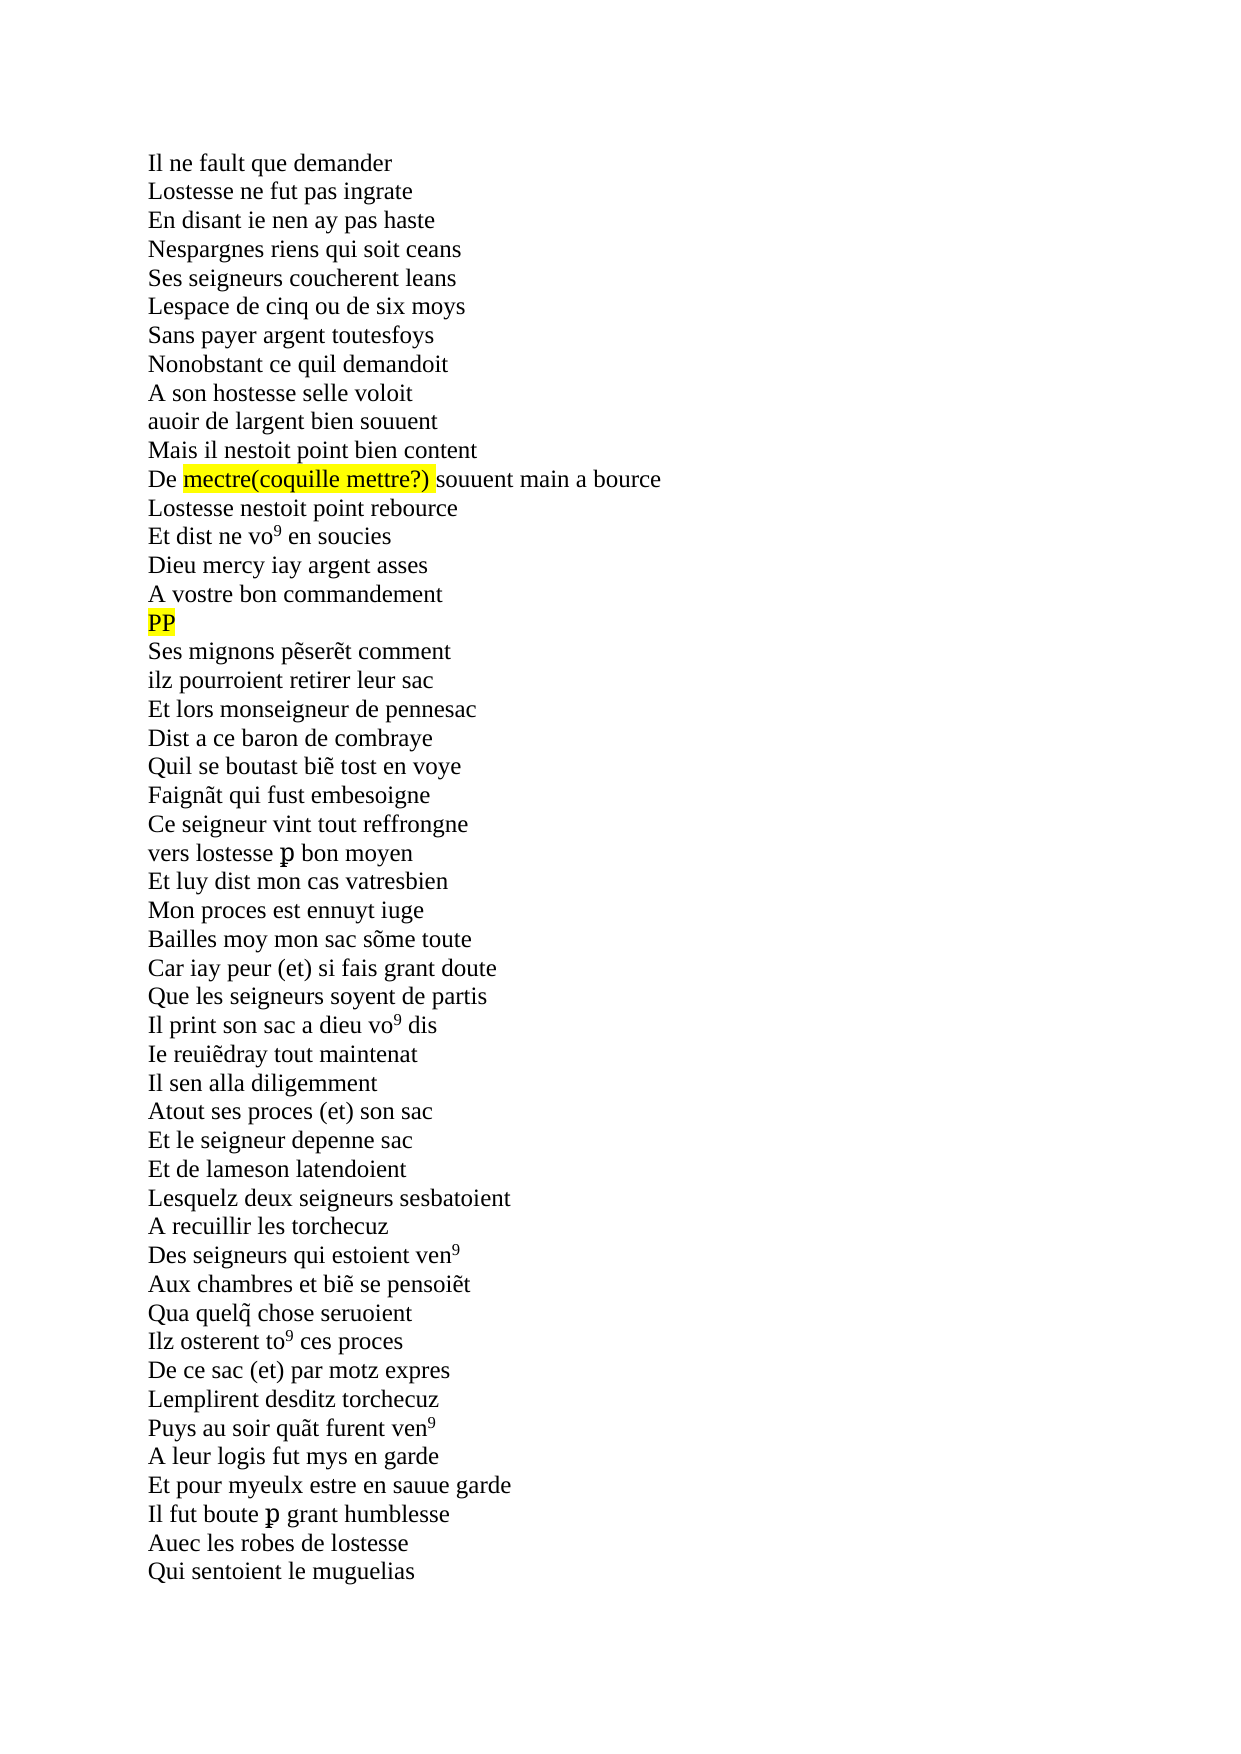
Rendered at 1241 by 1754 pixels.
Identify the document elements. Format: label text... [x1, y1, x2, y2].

text Ilz osterent to9 ces proces [148, 1326, 1093, 1355]
text Sans payer argent toutesfoys [148, 320, 1093, 349]
text Puys au soir quãt furent ven9 [148, 1413, 1093, 1441]
text Qui sentoient le muguelias [148, 1556, 1093, 1585]
text vers lostesse ꝑ bon moyen [148, 838, 1093, 866]
text Auec les robes de lostesse [148, 1528, 1093, 1556]
text Et pour myeulx estre en sauue garde [148, 1470, 1093, 1499]
text De mectre(coquille mettre?) souuent main a bource [148, 464, 1093, 493]
text Dist a ce baron de combraye [148, 723, 1093, 751]
text Lesquelz deux seigneurs sesbatoient [148, 1183, 1093, 1211]
text Il fut boute ꝑ grant humblesse [148, 1499, 1093, 1528]
text Que les seigneurs soyent de partis [148, 981, 1093, 1010]
text Dieu mercy iay argent asses [148, 550, 1093, 579]
text Lespace de cinq ou de six moys [148, 291, 1093, 320]
text En disant ie nen ay pas haste [148, 205, 1093, 234]
text Et le seigneur depenne sac [148, 1125, 1093, 1154]
text auoir de largent bien souuent [148, 406, 1093, 435]
text Et de lameson latendoient [148, 1154, 1093, 1183]
text A recuillir les torchecuz [148, 1211, 1093, 1240]
text Et dist ne vo9 en soucies [148, 521, 1093, 550]
text A son hostesse selle voloit [148, 378, 1093, 406]
text De ce sac (et) par motz expres [148, 1355, 1093, 1384]
text Atout ses proces (et) son sac [148, 1096, 1093, 1125]
text Il print son sac a dieu vo9 dis [148, 1010, 1093, 1039]
text Il ne fault que demander [148, 148, 1093, 176]
text Et lors monseigneur de pennesac [148, 694, 1093, 723]
text Lostesse nestoit point rebource [148, 493, 1093, 521]
text Nonobstant ce quil demandoit [148, 349, 1093, 378]
text PP [148, 608, 1093, 636]
text Nespargnes riens qui soit ceans [148, 234, 1093, 263]
text Ce seigneur vint tout reffrongne [148, 809, 1093, 838]
text Quil se boutast biẽ tost en voye [148, 751, 1093, 780]
text A leur logis fut mys en garde [148, 1441, 1093, 1470]
text Ie reuiẽdray tout maintenat [148, 1039, 1093, 1068]
text Mon proces est ennuyt iuge [148, 895, 1093, 924]
text Faignãt qui fust embesoigne [148, 780, 1093, 809]
text Des seigneurs qui estoient ven9 [148, 1240, 1093, 1269]
text Ses seigneurs coucherent leans [148, 263, 1093, 291]
text Bailles moy mon sac sõme toute [148, 924, 1093, 953]
text Car iay peur (et) si fais grant doute [148, 953, 1093, 981]
text Qua quelq̃ chose seruoient [148, 1298, 1093, 1326]
text Mais il nestoit point bien content [148, 435, 1093, 464]
text ilz pourroient retirer leur sac [148, 665, 1093, 694]
text Aux chambres et biẽ se pensoiẽt [148, 1269, 1093, 1298]
text A vostre bon commandement [148, 579, 1093, 608]
text Lemplirent desditz torchecuz [148, 1384, 1093, 1413]
text Lostesse ne fut pas ingrate [148, 176, 1093, 205]
text Ses mignons pẽserẽt comment [148, 636, 1093, 665]
text Il sen alla diligemment [148, 1068, 1093, 1096]
text Et luy dist mon cas vatresbien [148, 866, 1093, 895]
